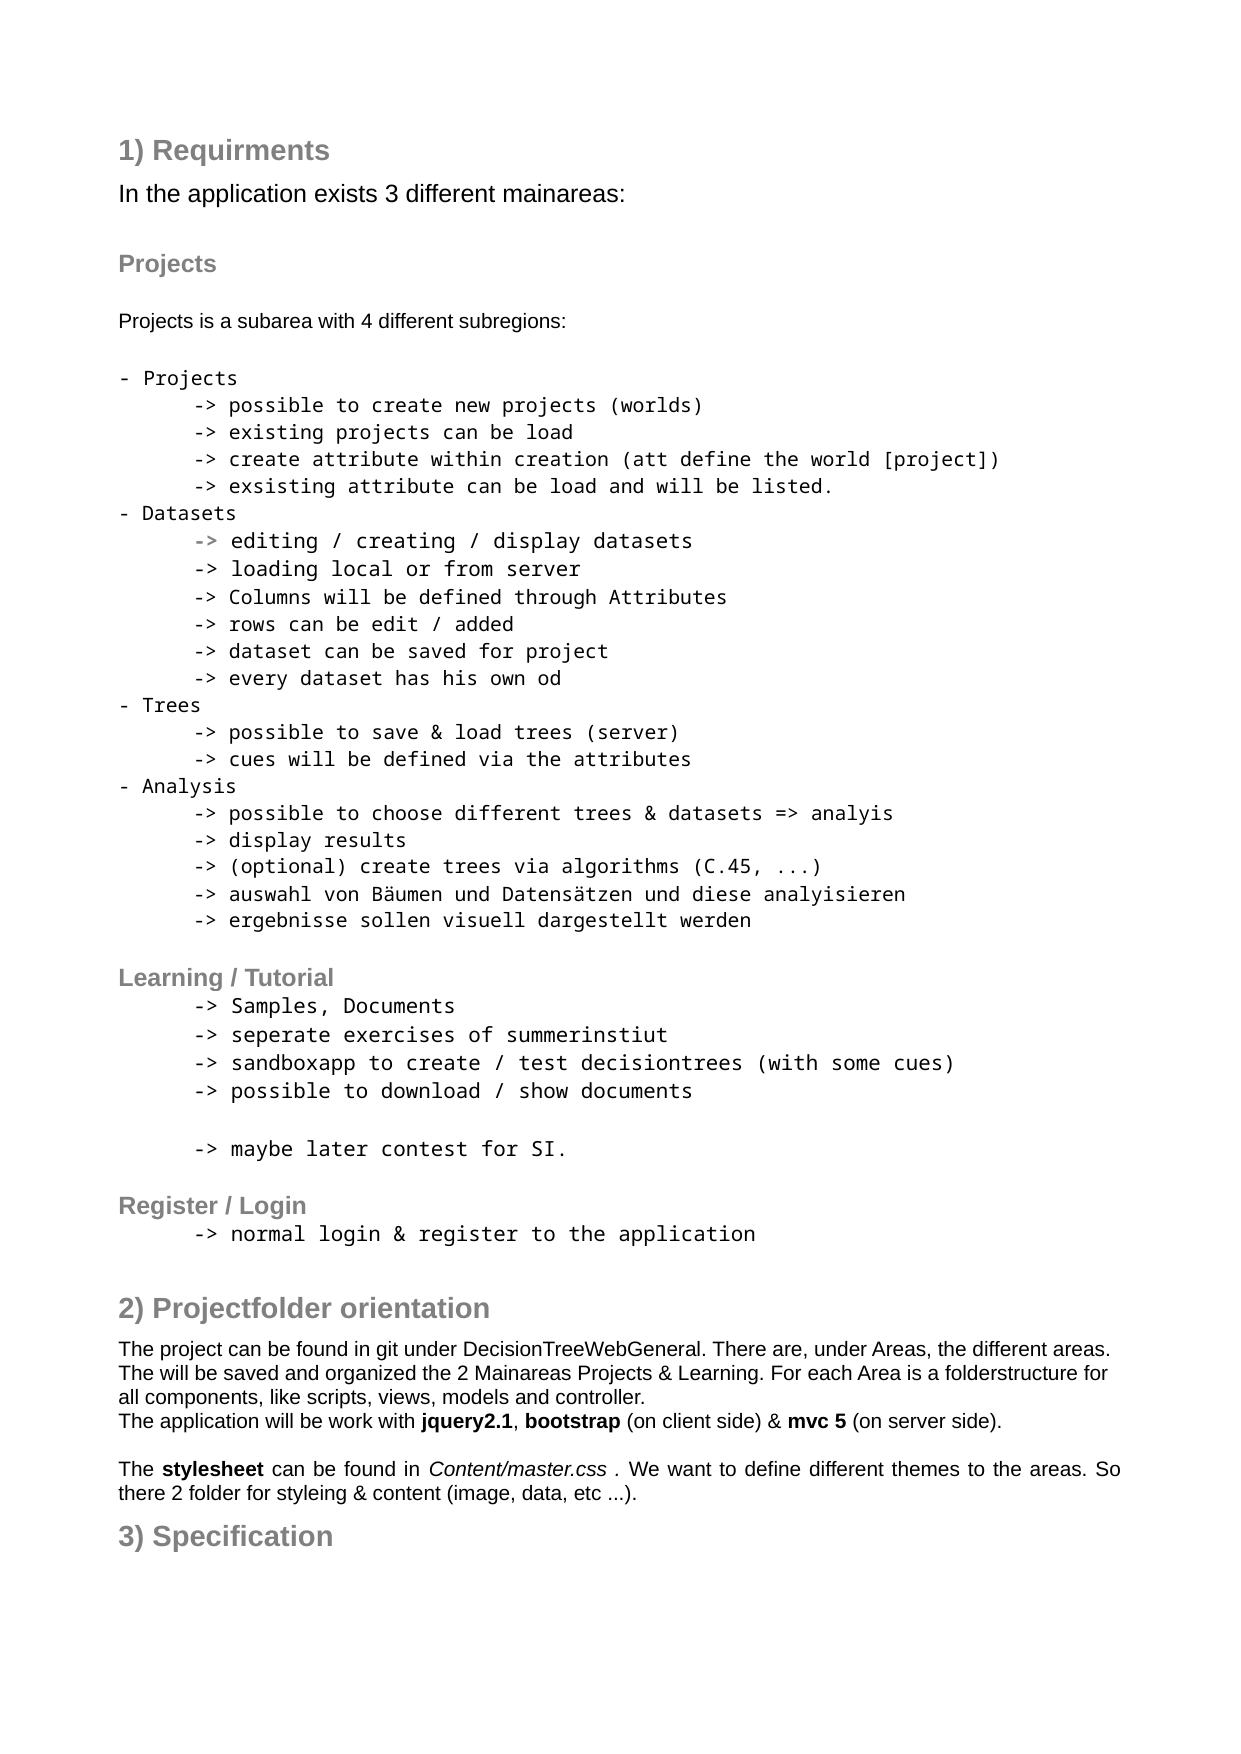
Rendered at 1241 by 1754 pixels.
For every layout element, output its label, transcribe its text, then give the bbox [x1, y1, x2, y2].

text -> possible to choose different trees & datasets => analyis [118, 799, 1122, 826]
text -> dataset can be saved for project [118, 637, 1122, 664]
subtitle 2) Projectfolder orientation [118, 1291, 1122, 1325]
text -> possible to save & load trees (server) [118, 718, 1122, 745]
text -> display results [118, 826, 1122, 853]
text -> sandboxapp to create / test decisiontrees (with some cues) [118, 1048, 1122, 1077]
text -> Columns will be defined through Attributes [118, 583, 1122, 610]
text Projects [118, 249, 1122, 277]
text - Trees [118, 691, 1122, 718]
text The application will be work with jquery2.1, bootstrap (on client side) & mvc 5 (on server side). [118, 1409, 1122, 1433]
text - Datasets [118, 499, 1122, 526]
text -> exsisting attribute can be load and will be listed. [118, 472, 1122, 499]
text The stylesheet can be found in Content/master.css . We want to define different themes to the areas. So there 2 folder for styleing & content (image, data, etc ...). [118, 1457, 1122, 1505]
text -> editing / creating / display datasets [118, 526, 1122, 554]
subtitle 1) Requirments [118, 133, 1122, 166]
text -> maybe later contest for SI. [118, 1134, 1122, 1162]
text -> every dataset has his own od [118, 664, 1122, 691]
text -> existing projects can be load [118, 418, 1122, 445]
text The project can be found in git under DecisionTreeWebGeneral. There are, under Areas, the different areas. The will be saved and organized the 2 Mainareas Projects & Learning. For each Area is a folderstructure for all components, like scripts, views, models and controller. [118, 1337, 1122, 1409]
text -> loading local or from server [118, 554, 1122, 583]
text -> normal login & register to the application [118, 1219, 1122, 1248]
text Register / Login [118, 1191, 1122, 1219]
text -> cues will be defined via the attributes [118, 745, 1122, 772]
text Projects is a subarea with 4 different subregions: [118, 306, 1122, 334]
text - Projects [118, 363, 1122, 391]
text -> ergebnisse sollen visuell dargestellt werden [118, 907, 1122, 934]
text - Analysis [118, 772, 1122, 799]
text Learning / Tutorial [118, 962, 1122, 991]
text -> rows can be edit / added [118, 610, 1122, 637]
text -> (optional) create trees via algorithms (C.45, ...) [118, 853, 1122, 880]
text -> possible to download / show documents [118, 1077, 1122, 1105]
text -> create attribute within creation (att define the world [project]) [118, 445, 1122, 472]
text -> Samples, Documents [118, 991, 1122, 1020]
text -> seperate exercises of summerinstiut [118, 1020, 1122, 1048]
text -> auswahl von Bäumen und Datensätzen und diese analyisieren [118, 880, 1122, 907]
text In the application exists 3 different mainareas: [118, 179, 1122, 207]
subtitle 3) Specification [118, 1519, 1122, 1553]
text -> possible to create new projects (worlds) [118, 391, 1122, 418]
